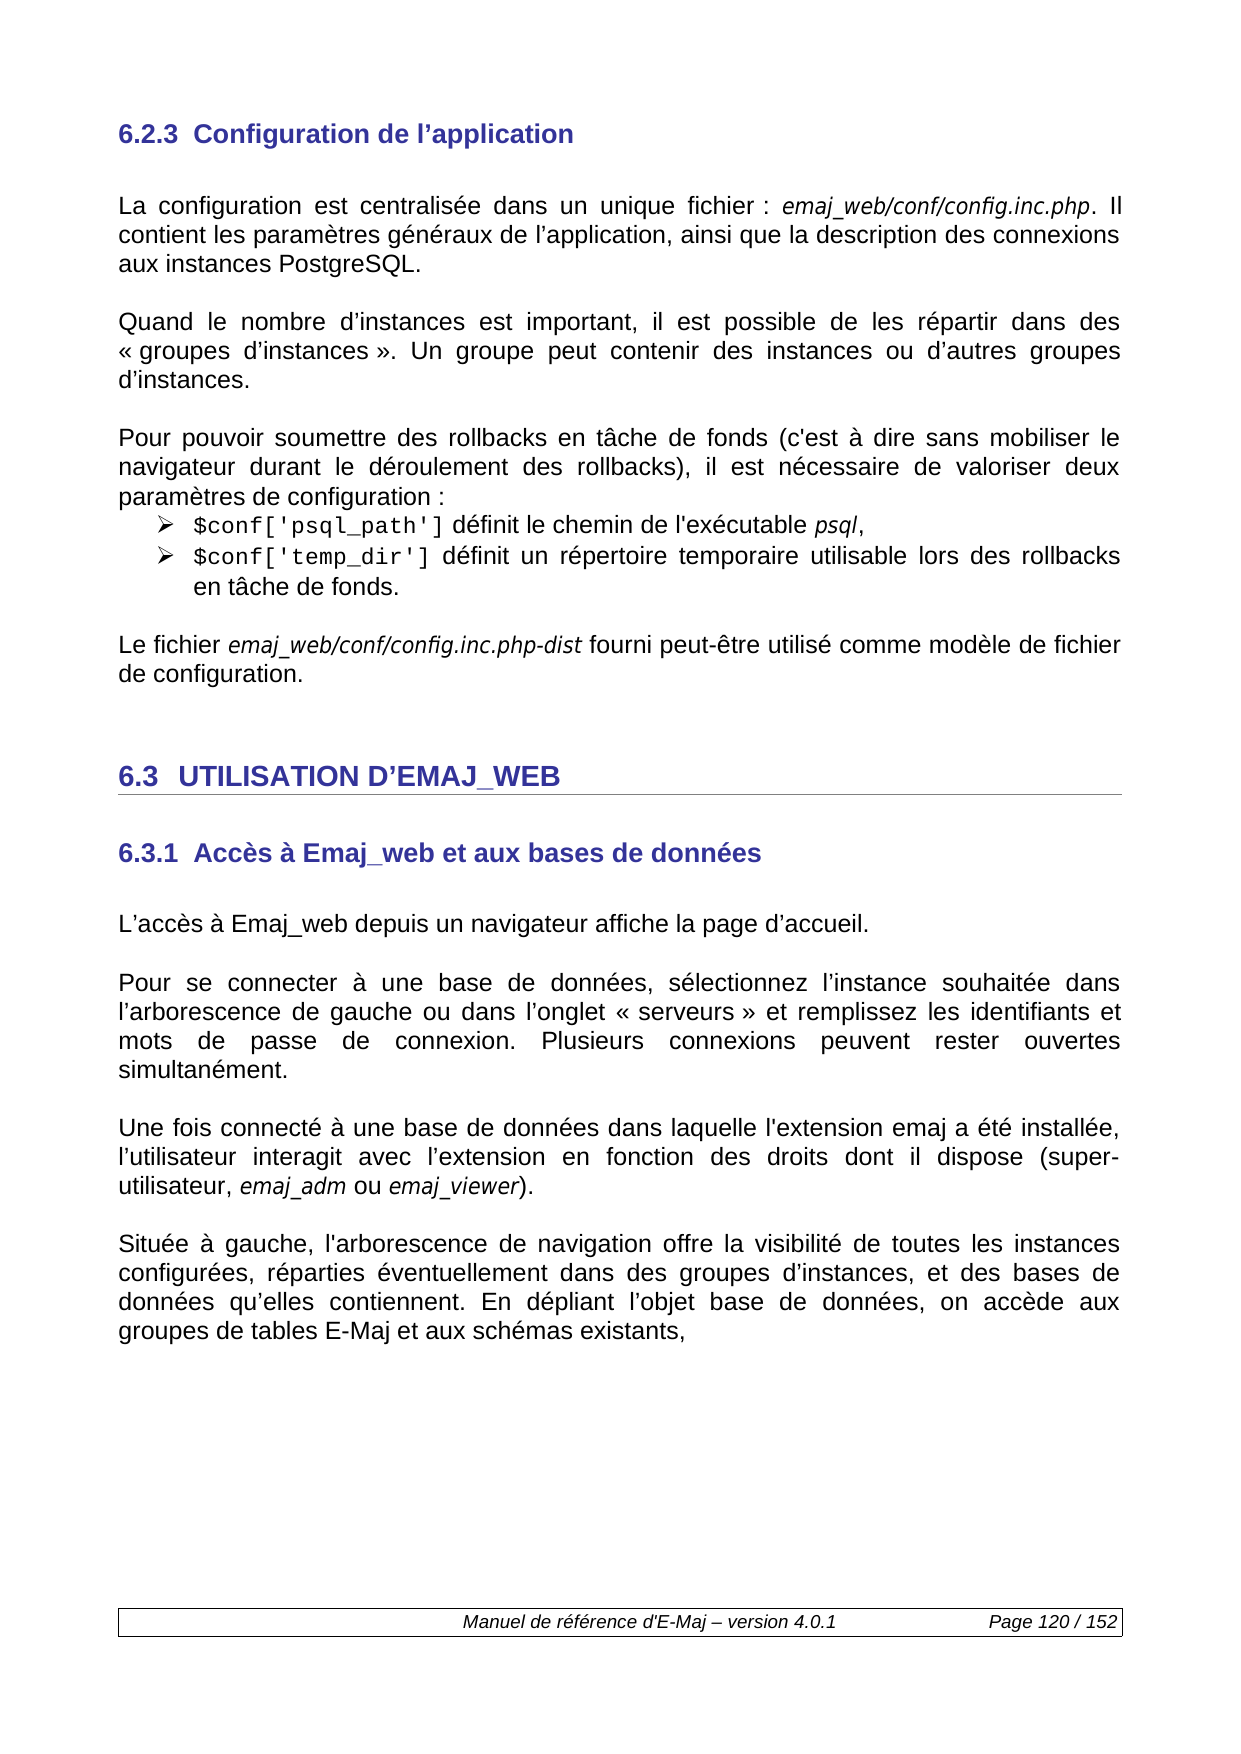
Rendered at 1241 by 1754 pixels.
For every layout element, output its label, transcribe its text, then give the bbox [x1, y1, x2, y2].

text Pour se connecter à une base de données, sélectionnez l’instance souhaitée dans l’arborescence de gauche ou dans l’onglet « serveurs » et remplissez les identifiants et mots de passe de connexion. Plusieurs connexions peuvent rester ouvertes simultanément. [118, 967, 1122, 1084]
subtitle Accès à Emaj_web et aux bases de données [118, 837, 1122, 868]
list Le fichier emaj_web/conf/config.inc.php-dist fourni peut-être utilisé comme modèle de fichier de configuration. [118, 630, 1122, 688]
text La configuration est centralisée dans un unique fichier : emaj_web/conf/config.inc.php. Il contient les paramètres généraux de l’application, ainsi que la description des connexions aux instances PostgreSQL. [118, 191, 1122, 278]
text Pour pouvoir soumettre des rollbacks en tâche de fonds (c'est à dire sans mobiliser le navigateur durant le déroulement des rollbacks), il est nécessaire de valoriser deux paramètres de configuration : [118, 423, 1122, 510]
list $conf['psql_path'] définit le chemin de l'exécutable psql, [156, 510, 1122, 541]
text Une fois connecté à une base de données dans laquelle l'extension emaj a été installée, l’utilisateur interagit avec l’extension en fonction des droits dont il dispose (super-utilisateur, emaj_adm ou emaj_viewer). [118, 1113, 1122, 1200]
text Située à gauche, l'arborescence de navigation offre la visibilité de toutes les instances configurées, réparties éventuellement dans des groupes d’instances, et des bases de données qu’elles contiennent. En dépliant l’objet base de données, on accède aux groupes de tables E-Maj et aux schémas existants, [118, 1229, 1122, 1345]
subtitle Utilisation d’Emaj_web [118, 758, 1122, 794]
text Quand le nombre d’instances est important, il est possible de les répartir dans des « groupes d’instances ». Un groupe peut contenir des instances ou d’autres groupes d’instances. [118, 307, 1122, 394]
list $conf['temp_dir'] définit un répertoire temporaire utilisable lors des rollbacks en tâche de fonds. [156, 541, 1122, 601]
text L’accès à Emaj_web depuis un navigateur affiche la page d’accueil. [118, 909, 1122, 938]
subtitle Configuration de l’application [118, 118, 1122, 149]
